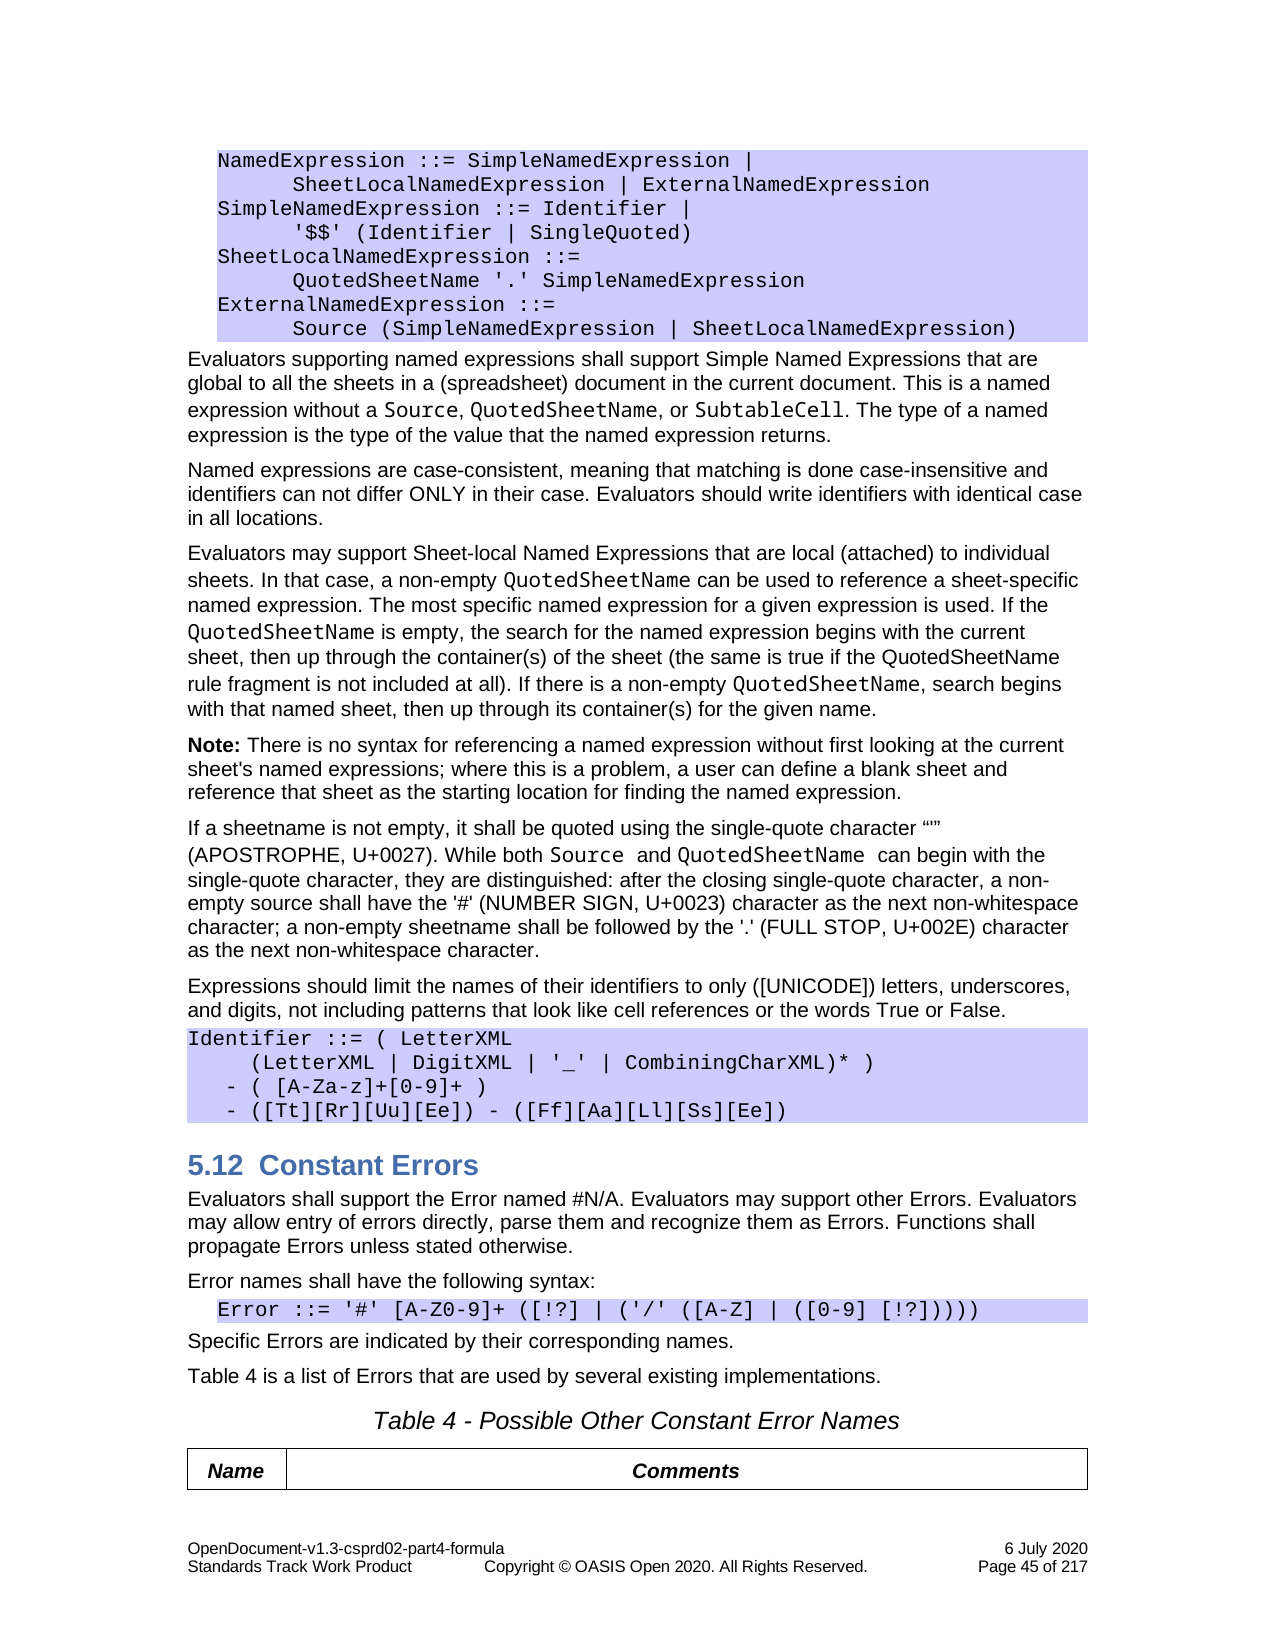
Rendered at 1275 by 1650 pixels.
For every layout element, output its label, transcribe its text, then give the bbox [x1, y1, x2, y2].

table_header Name [188, 1449, 286, 1489]
text Specific Errors are indicated by their corresponding names. [187, 1329, 1088, 1353]
table_header Comments [287, 1449, 1087, 1489]
text Table 4 is a list of Errors that are used by several existing implementations. [187, 1365, 1088, 1388]
text Evaluators shall support the Error named #N/A. Evaluators may support other Errors. Evaluators may allow entry of errors directly, parse them and recognize them as Errors. Functions shall propagate Errors unless stated otherwise. [187, 1187, 1088, 1258]
text If a sheetname is not empty, it shall be quoted using the single-quote character “'” (APOSTROPHE, U+0027). While both Source and QuotedSheetName can begin with the single-quote character, they are distinguished: after the closing single-quote character, a non-empty source shall have the '#' (NUMBER SIGN, U+0023) character as the next non-whitespace character; a non-empty sheetname shall be followed by the '.' (FULL STOP, U+002E) character as the next non-whitespace character. [187, 816, 1088, 962]
text NamedExpression ::= SimpleNamedExpression | SheetLocalNamedExpression | ExternalNamedExpression [217, 150, 1088, 198]
text ExternalNamedExpression ::= Source (SimpleNamedExpression | SheetLocalNamedExpression) [217, 294, 1088, 342]
text Evaluators may support Sheet-local Named Expressions that are local (attached) to individual sheets. In that case, a non-empty QuotedSheetName can be used to reference a sheet-specific named expression. The most specific named expression for a given expression is used. If the QuotedSheetName is empty, the search for the named expression begins with the current sheet, then up through the container(s) of the sheet (the same is true if the QuotedSheetName rule fragment is not included at all). If there is a non-empty QuotedSheetName, search begins with that named sheet, then up through its container(s) for the given name. [187, 542, 1088, 721]
text Expressions should limit the names of their identifiers to only ([UNICODE]) letters, underscores, and digits, not including patterns that look like cell references or the words True or False. [187, 974, 1088, 1022]
text Named expressions are case-consistent, meaning that matching is done case-insensitive and identifiers can not differ ONLY in their case. Evaluators should write identifiers with identical case in all locations. [187, 459, 1088, 529]
text Note: There is no syntax for referencing a named expression without first looking at the current sheet's named expressions; where this is a problem, a user can define a blank sheet and reference that sheet as the starting location for finding the named expression. [187, 733, 1088, 804]
list - ( [A-Za-z]+[0-9]+ ) [187, 1076, 1088, 1099]
text Evaluators supporting named expressions shall support Simple Named Expressions that are global to all the sheets in a (spreadsheet) document in the current document. This is a named expression without a Source, QuotedSheetName, or SubtableCell. The type of a named expression is the type of the value that the named expression returns. [187, 348, 1088, 447]
subtitle Constant Errors [187, 1148, 1088, 1181]
text SimpleNamedExpression ::= Identifier | '$$' (Identifier | SingleQuoted) [217, 198, 1088, 246]
list (LetterXML | DigitXML | '_' | CombiningCharXML)* ) [187, 1052, 1088, 1076]
text Error ::= '#' [A-Z0-9]+ ([!?] | ('/' ([A-Z] | ([0-9] [!?])))) [217, 1299, 1088, 1323]
text SheetLocalNamedExpression ::= QuotedSheetName '.' SimpleNamedExpression [217, 246, 1088, 294]
list - ([Tt][Rr][Uu][Ee]) - ([Ff][Aa][Ll][Ss][Ee]) [187, 1099, 1088, 1123]
text Table 4 - Possible Other Constant Error Names [187, 1407, 1088, 1435]
text Error names shall have the following syntax: [187, 1270, 1088, 1293]
text Identifier ::= ( LetterXML [187, 1028, 1088, 1052]
